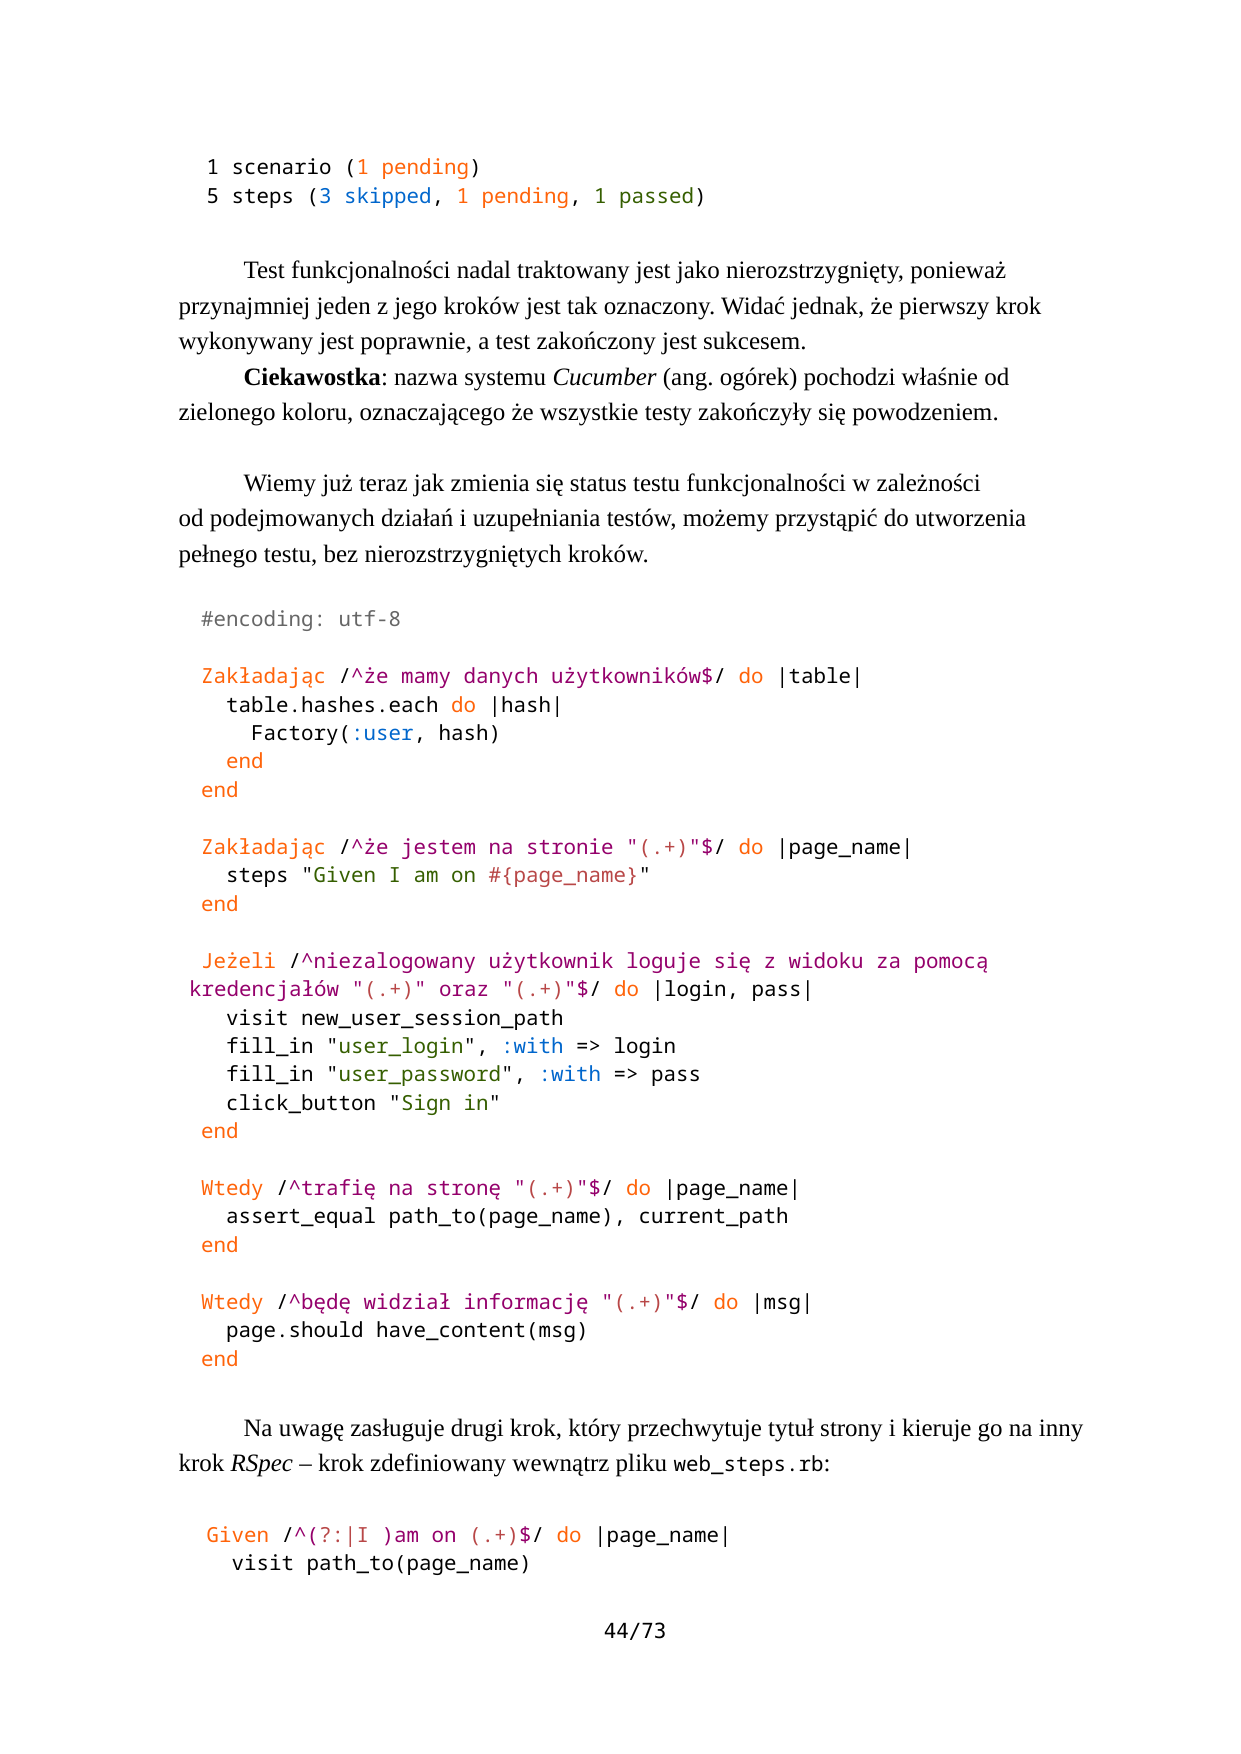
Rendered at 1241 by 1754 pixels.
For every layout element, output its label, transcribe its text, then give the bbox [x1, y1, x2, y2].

text Na uwagę zasługuje drugi krok, który przechwytuje tytuł strony i kieruje go na inny krok RSpec – krok zdefiniowany wewnątrz pliku web_steps.rb: [178, 1408, 1093, 1478]
table_header #encoding: utf-8 Zakładając /^że mamy danych użytkowników$/ do |table| table.hashes.each do |hash| Factory(:user, hash) end end Zakładając /^że jestem na stronie "(.+)"$/ do |page_name| steps "Given I am on #{page_name}" end Jeżeli /^niezalogowany użytkownik loguje się z widoku za pomocą kredencjałów "(.+)" oraz "(.+)"$/ do |login, pass| visit new_user_session_path fill_in "user_login", :with => login fill_in "user_password", :with => pass click_button "Sign in" end Wtedy /^trafię na stronę "(.+)"$/ do |page_name| assert_equal path_to(page_name), current_path end Wtedy /^będę widział informację "(.+)"$/ do |msg| page.should have_content(msg) end [177, 605, 1093, 1372]
table_header 1 scenario (1 pending) 5 steps (3 skipped, 1 pending, 1 passed) [177, 118, 1093, 215]
text Ciekawostka: nazwa systemu Cucumber (ang. ogórek) pochodzi właśnie od zielonego koloru, oznaczającego że wszystkie testy zakończyły się powodzeniem. [178, 357, 1093, 427]
text Test funkcjonalności nadal traktowany jest jako nierozstrzygnięty, ponieważ przynajmniej jeden z jego kroków jest tak oznaczony. Widać jednak, że pierwszy krok wykonywany jest poprawnie, a test zakończony jest sukcesem. [178, 250, 1093, 357]
table_header Given /^(?:|I )am on (.+)$/ do |page_name| visit path_to(page_name) [177, 1514, 1093, 1582]
text Wiemy już teraz jak zmienia się status testu funkcjonalności w zależności od podejmowanych działań i uzupełniania testów, możemy przystąpić do utworzenia pełnego testu, bez nierozstrzygniętych kroków. [178, 463, 1093, 569]
